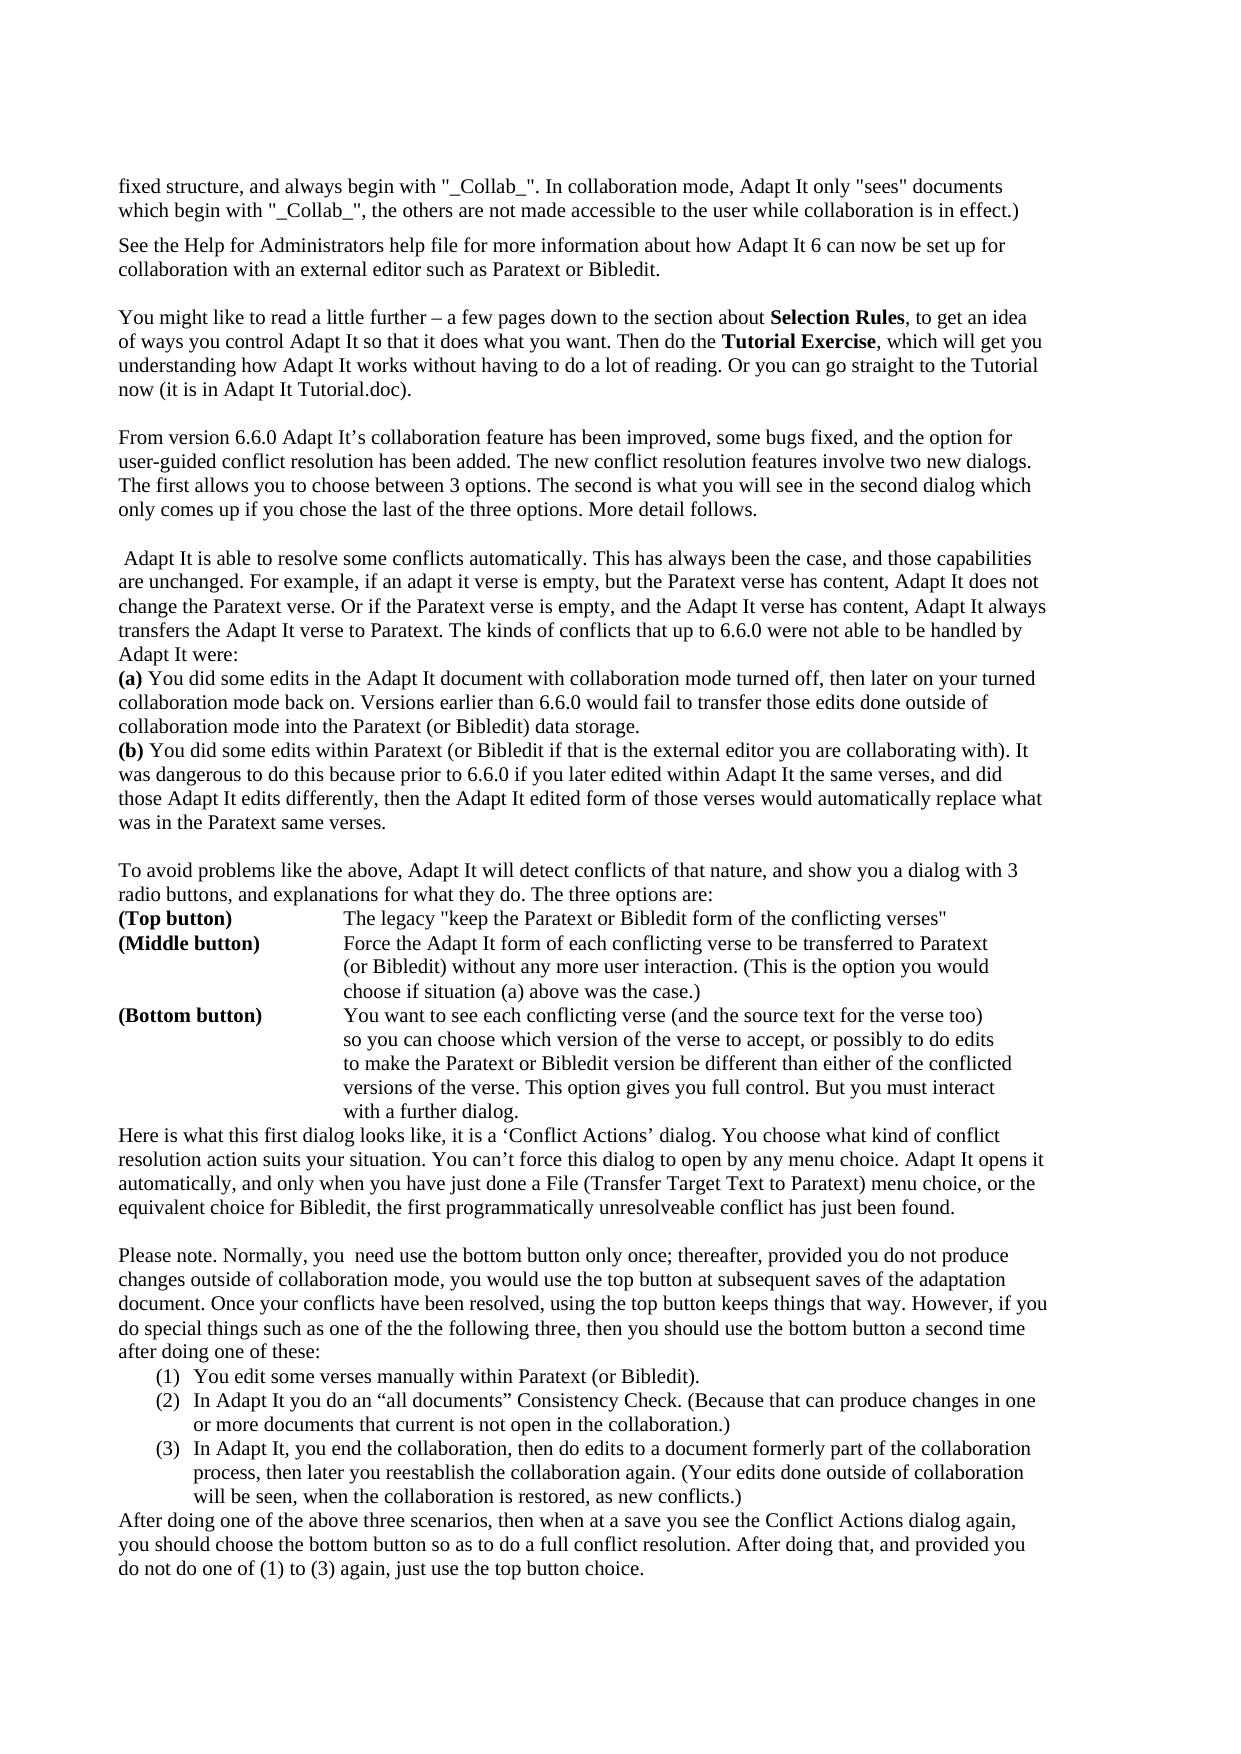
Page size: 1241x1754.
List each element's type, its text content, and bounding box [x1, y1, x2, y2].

text To avoid problems like the above, Adapt It will detect conflicts of that nature, and show you a dialog with 3 radio buttons, and explanations for what they do. The three options are: [118, 858, 1048, 906]
text Here is what this first dialog looks like, it is a ‘Conflict Actions’ dialog. You choose what kind of conflict resolution action suits your situation. You can’t force this dialog to open by any menu choice. Adapt It opens it automatically, and only when you have just done a File (Transfer Target Text to Paratext) menu choice, or the equivalent choice for Bibledit, the first programmatically unresolveable conflict has just been found. [118, 1123, 1048, 1219]
list In Adapt It you do an “all documents” Consistency Check. (Because that can produce changes in one or more documents that current is not open in the collaboration.) [156, 1388, 1048, 1436]
list You edit some verses manually within Paratext (or Bibledit). [156, 1363, 1048, 1388]
text (Top button) The legacy "keep the Paratext or Bibledit form of the conflicting verses" [118, 906, 1048, 930]
text (a) You did some edits in the Adapt It document with collaboration mode turned off, then later on your turned collaboration mode back on. Versions earlier than 6.6.0 would fail to transfer those edits done outside of collaboration mode into the Paratext (or Bibledit) data storage. [118, 666, 1048, 738]
text (b) You did some edits within Paratext (or Bibledit if that is the external editor you are collaborating with). It was dangerous to do this because prior to 6.6.0 if you later edited within Adapt It the same verses, and did those Adapt It edits differently, then the Adapt It edited form of those verses would automatically replace what was in the Paratext same verses. [118, 738, 1048, 834]
text See the Help for Administrators help file for more information about how Adapt It 6 can now be set up for collaboration with an external editor such as Paratext or Bibledit. [118, 233, 1048, 281]
text (or Bibledit) without any more user interaction. (This is the option you would [118, 954, 1048, 978]
text (Bottom button) You want to see each conflicting verse (and the source text for the verse too) [118, 1003, 1048, 1027]
text Adapt It is able to resolve some conflicts automatically. This has always been the case, and those capabilities are unchanged. For example, if an adapt it verse is empty, but the Paratext verse has content, Adapt It does not change the Paratext verse. Or if the Paratext verse is empty, and the Adapt It verse has content, Adapt It always transfers the Adapt It verse to Paratext. The kinds of conflicts that up to 6.6.0 were not able to be handled by Adapt It were: [118, 545, 1048, 666]
text to make the Paratext or Bibledit version be different than either of the conflicted [118, 1051, 1048, 1075]
text fixed structure, and always begin with "_Collab_". In collaboration mode, Adapt It only "sees" documents which begin with "_Collab_", the others are not made accessible to the user while collaboration is in effect.) [118, 174, 1048, 222]
text You might like to read a little further – a few pages down to the section about Selection Rules, to get an idea of ways you control Adapt It so that it does what you want. Then do the Tutorial Exercise, which will get you understanding how Adapt It works without having to do a lot of reading. Or you can go straight to the Tutorial now (it is in Adapt It Tutorial.doc). [118, 305, 1048, 401]
list In Adapt It, you end the collaboration, then do edits to a document formerly part of the collaboration process, then later you reestablish the collaboration again. (Your edits done outside of collaboration will be seen, when the collaboration is restored, as new conflicts.) [156, 1436, 1048, 1508]
text After doing one of the above three scenarios, then when at a save you see the Conflict Actions dialog again, you should choose the bottom button so as to do a full conflict resolution. After doing that, and provided you do not do one of (1) to (3) again, just use the top button choice. [118, 1508, 1048, 1580]
text with a further dialog. [118, 1099, 1048, 1123]
text (Middle button) Force the Adapt It form of each conflicting verse to be transferred to Paratext [118, 930, 1048, 954]
text so you can choose which version of the verse to accept, or possibly to do edits [118, 1027, 1048, 1051]
text Please note. Normally, you need use the bottom button only once; thereafter, provided you do not produce changes outside of collaboration mode, you would use the top button at subsequent saves of the adaptation document. Once your conflicts have been resolved, using the top button keeps things that way. However, if you do special things such as one of the the following three, then you should use the bottom button a second time after doing one of these: [118, 1243, 1048, 1363]
text From version 6.6.0 Adapt It’s collaboration feature has been improved, some bugs fixed, and the option for user-guided conflict resolution has been added. The new conflict resolution features involve two new dialogs. The first allows you to choose between 3 options. The second is what you will see in the second dialog which only comes up if you chose the last of the three options. More detail follows. [118, 425, 1048, 521]
text choose if situation (a) above was the case.) [118, 978, 1048, 1003]
text versions of the verse. This option gives you full control. But you must interact [118, 1075, 1048, 1099]
